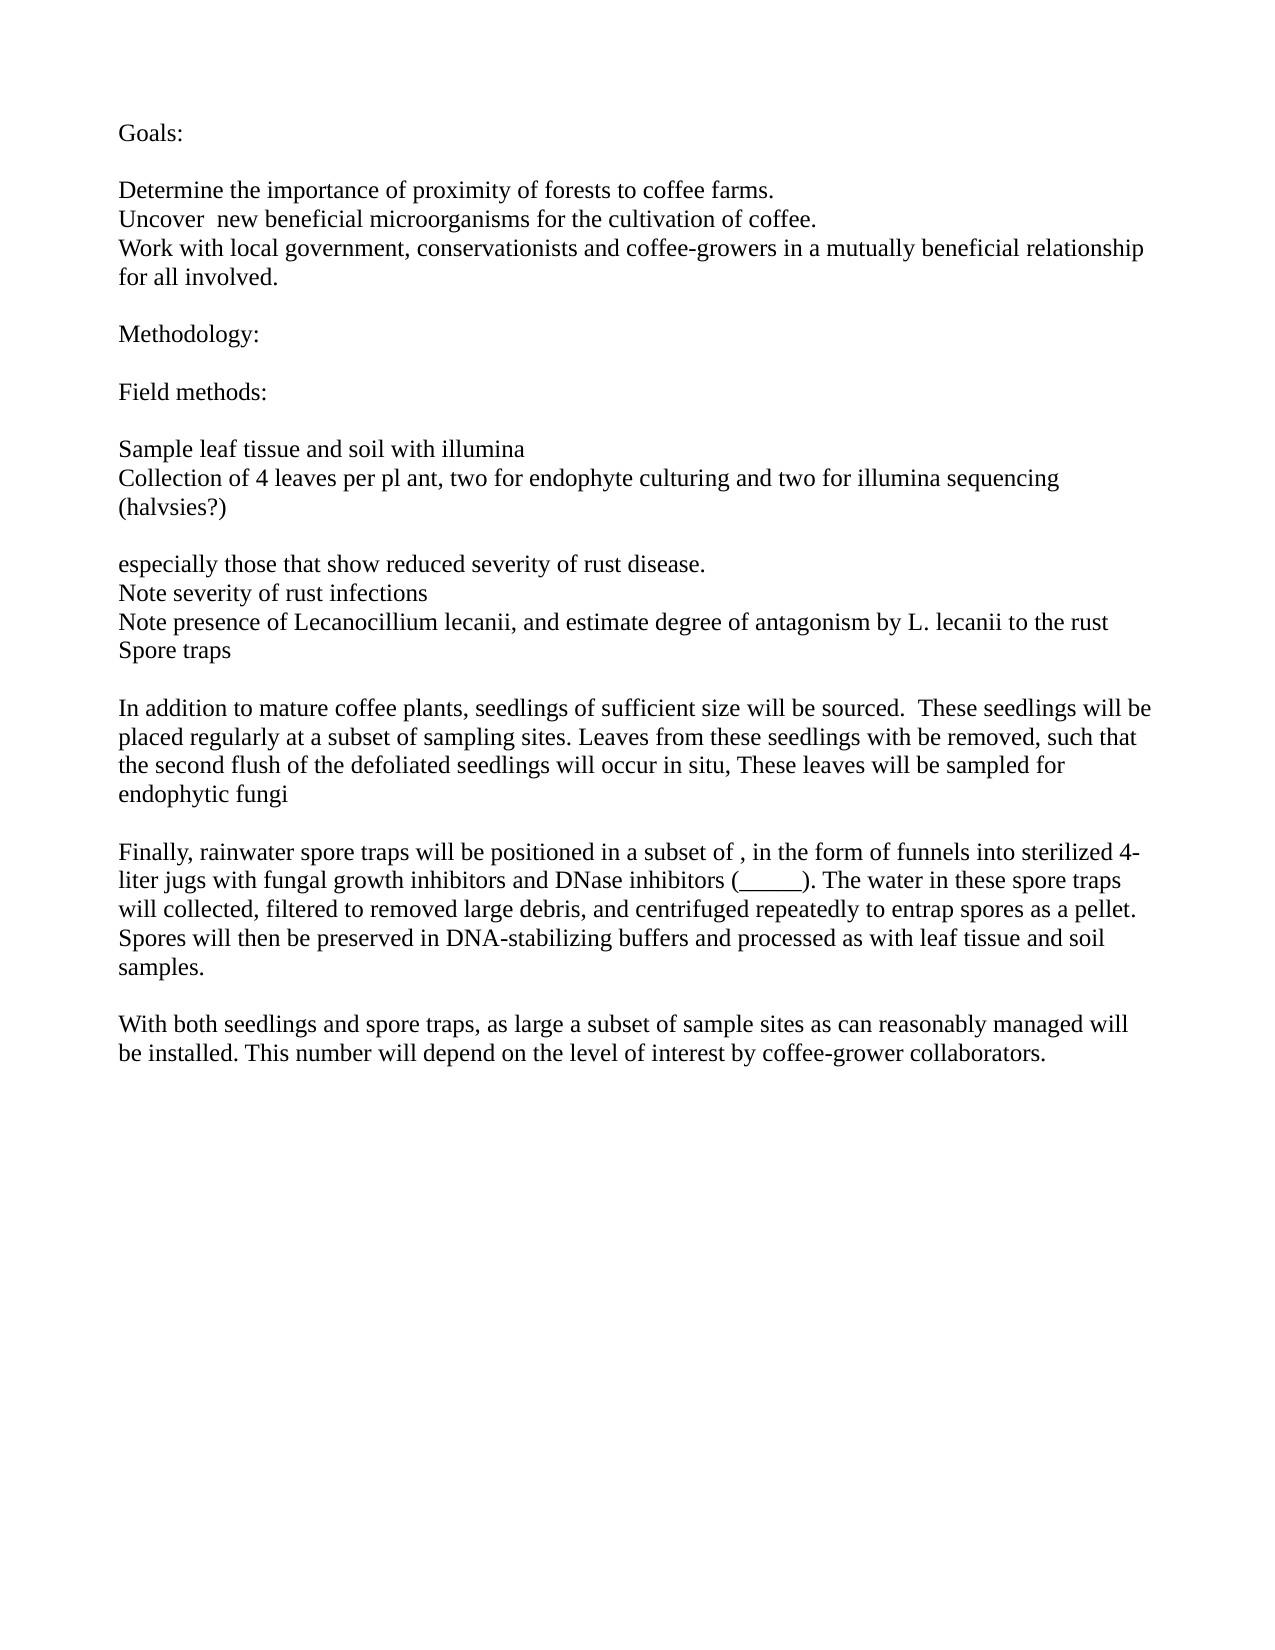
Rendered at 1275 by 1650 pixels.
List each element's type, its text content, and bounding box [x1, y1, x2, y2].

text Collection of 4 leaves per pl ant, two for endophyte culturing and two for illumina sequencing (halvsies?) [118, 463, 1157, 521]
text Note presence of Lecanocillium lecanii, and estimate degree of antagonism by L. lecanii to the rust [118, 607, 1157, 636]
text Spore traps [118, 636, 1157, 664]
text Uncover new beneficial microorganisms for the cultivation of coffee. [118, 204, 1157, 233]
text Work with local government, conservationists and coffee-growers in a mutually beneficial relationship for all involved. [118, 233, 1157, 291]
text Methodology: [118, 319, 1157, 348]
text With both seedlings and spore traps, as large a subset of sample sites as can reasonably managed will be installed. This number will depend on the level of interest by coffee-grower collaborators. [118, 1009, 1157, 1067]
text In addition to mature coffee plants, seedlings of sufficient size will be sourced. These seedlings will be placed regularly at a subset of sampling sites. Leaves from these seedlings with be removed, such that the second flush of the defoliated seedlings will occur in situ, These leaves will be sampled for endophytic fungi [118, 693, 1157, 808]
text especially those that show reduced severity of rust disease. [118, 549, 1157, 578]
text Field methods: [118, 377, 1157, 406]
text Determine the importance of proximity of forests to coffee farms. [118, 176, 1157, 204]
text Goals: [118, 118, 1157, 147]
text Finally, rainwater spore traps will be positioned in a subset of , in the form of funnels into sterilized 4-liter jugs with fungal growth inhibitors and DNase inhibitors (_____). The water in these spore traps will collected, filtered to removed large debris, and centrifuged repeatedly to entrap spores as a pellet. Spores will then be preserved in DNA-stabilizing buffers and processed as with leaf tissue and soil samples. [118, 837, 1157, 981]
text Note severity of rust infections [118, 578, 1157, 607]
text Sample leaf tissue and soil with illumina [118, 434, 1157, 463]
